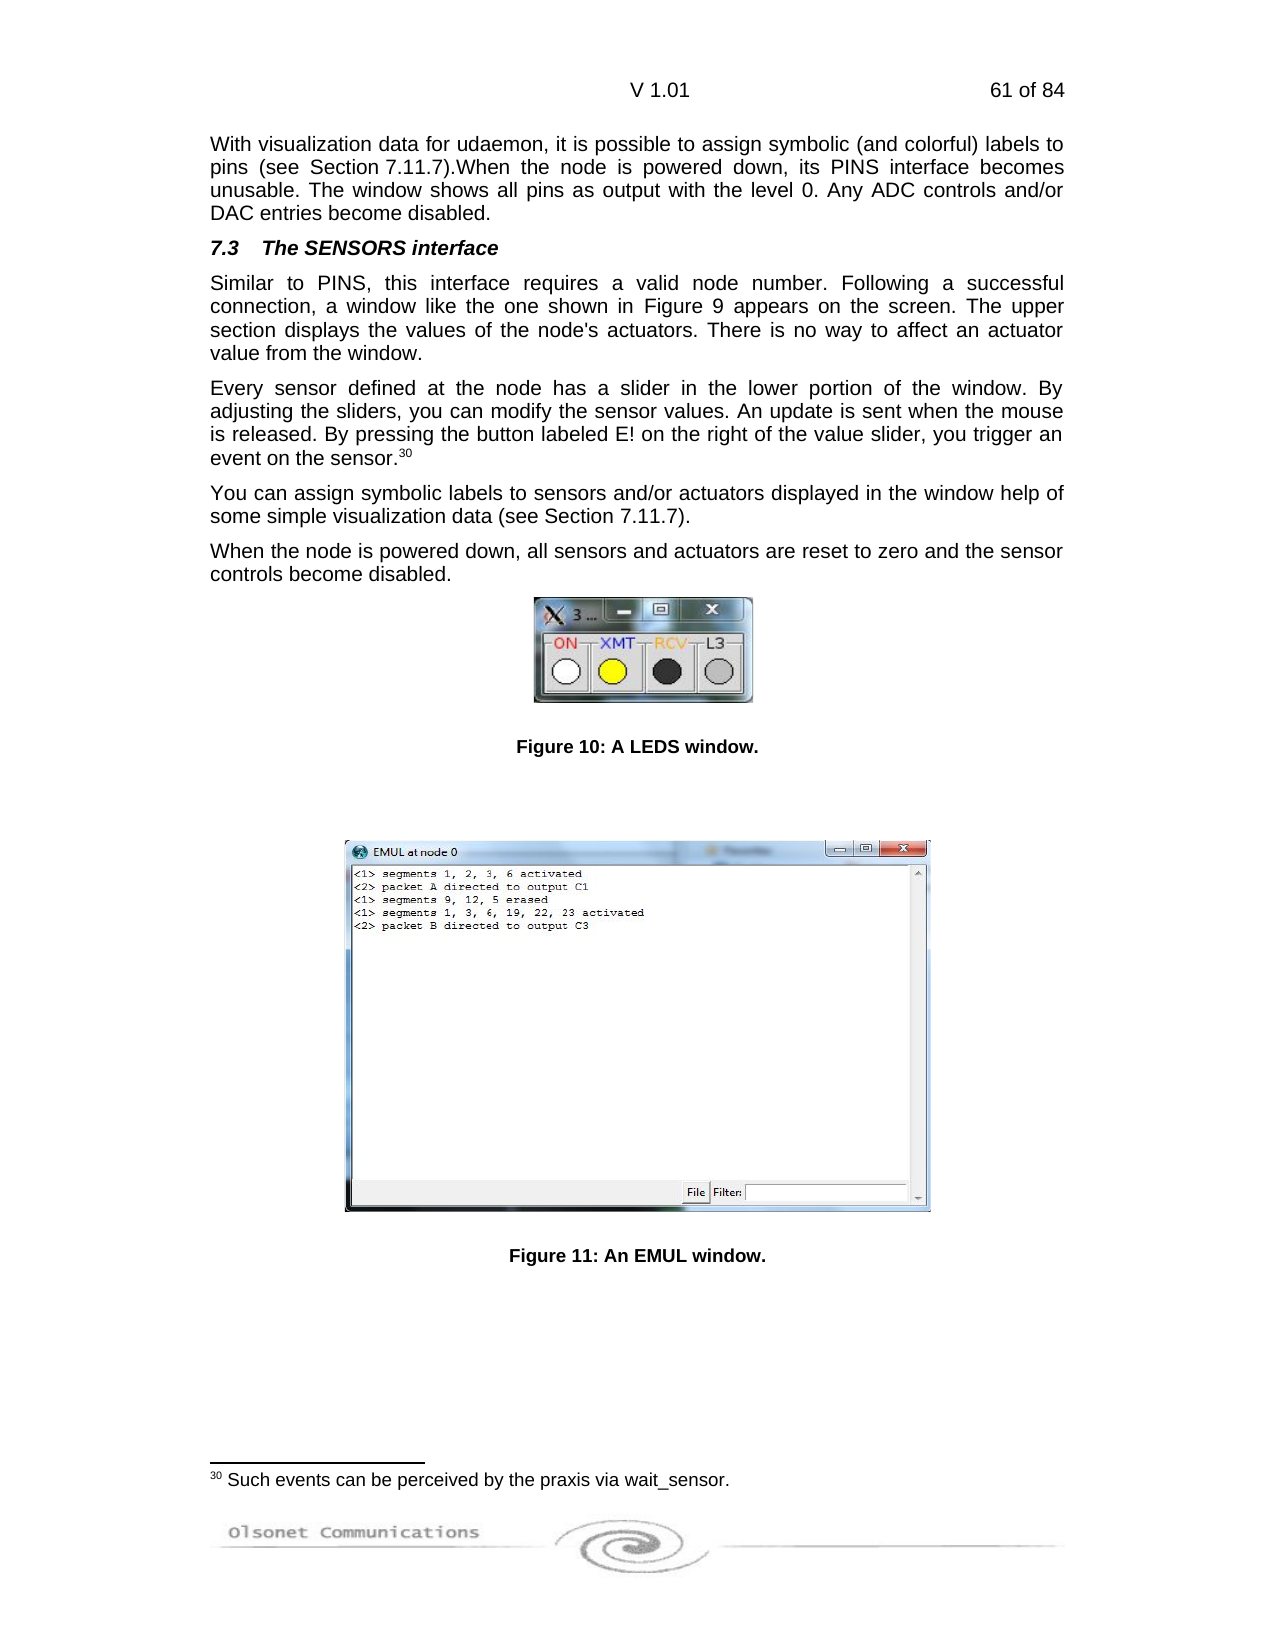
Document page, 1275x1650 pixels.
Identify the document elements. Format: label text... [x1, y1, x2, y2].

text Figure 11: An EMUL window. [344, 1245, 931, 1266]
text Similar to PINS, this interface requires a valid node number. Following a successful connection, a window like the one shown in Figure 9 appears on the screen. The upper section displays the values of the node's actuators. There is no way to affect an actuator value from the window. [210, 272, 1065, 365]
text You can assign symbolic labels to sensors and/or actuators displayed in the window help of some simple visualization data (see Section 7.11.7). [210, 481, 1065, 528]
picture [344, 840, 931, 1212]
subtitle The SENSORS interface [210, 237, 1065, 260]
picture [210, 1504, 1065, 1596]
text When the node is powered down, all sensors and actuators are reset to zero and the sensor controls become disabled. [210, 539, 1065, 586]
text With visualization data for udaemon, it is possible to assign symbolic (and colorful) labels to pins (see Section 7.11.7).When the node is powered down, its PINS interface becomes unusable. The window shows all pins as output with the level 0. Any ADC controls and/or DAC entries become disabled. [210, 132, 1065, 225]
text Such events can be perceived by the praxis via wait_sensor. [210, 1469, 1065, 1490]
text Figure 10: A LEDS window. [493, 736, 782, 757]
text Every sensor defined at the node has a slider in the lower portion of the window. By adjusting the sliders, you can modify the sensor values. An update is sent when the mouse is released. By pressing the button labeled E! on the right of the value slider, you trigger an event on the sensor. [210, 377, 1065, 469]
picture [533, 597, 754, 703]
